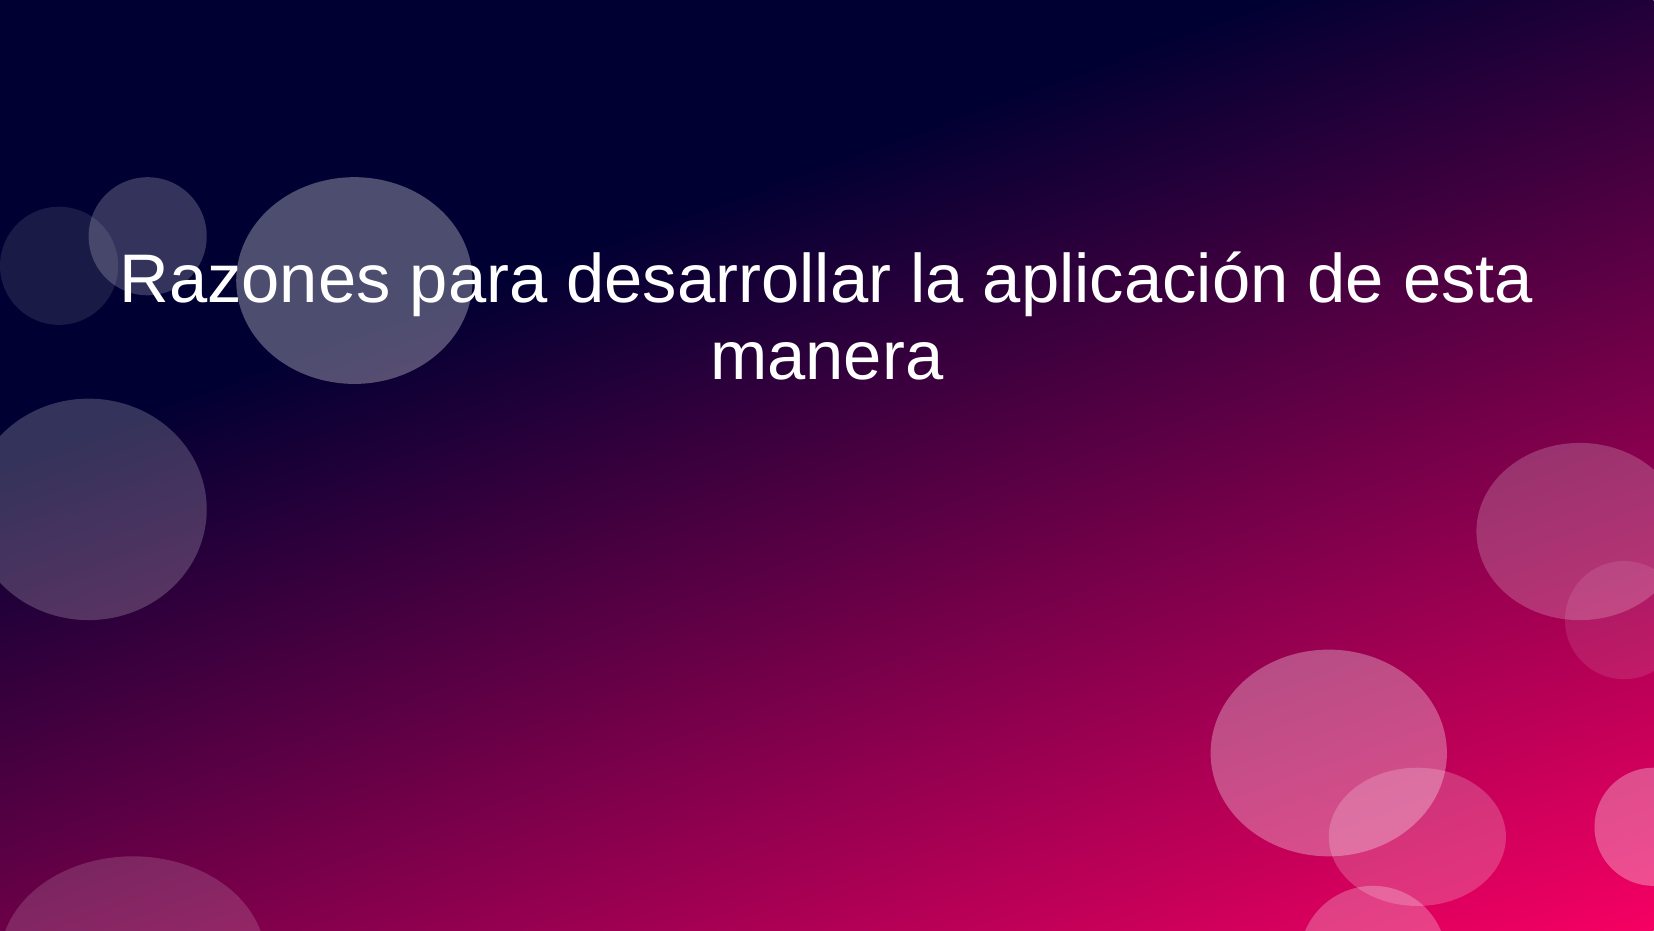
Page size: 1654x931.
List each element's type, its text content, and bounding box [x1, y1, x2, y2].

title Razones para desarrollar la aplicación de esta manera [88, 236, 1565, 399]
